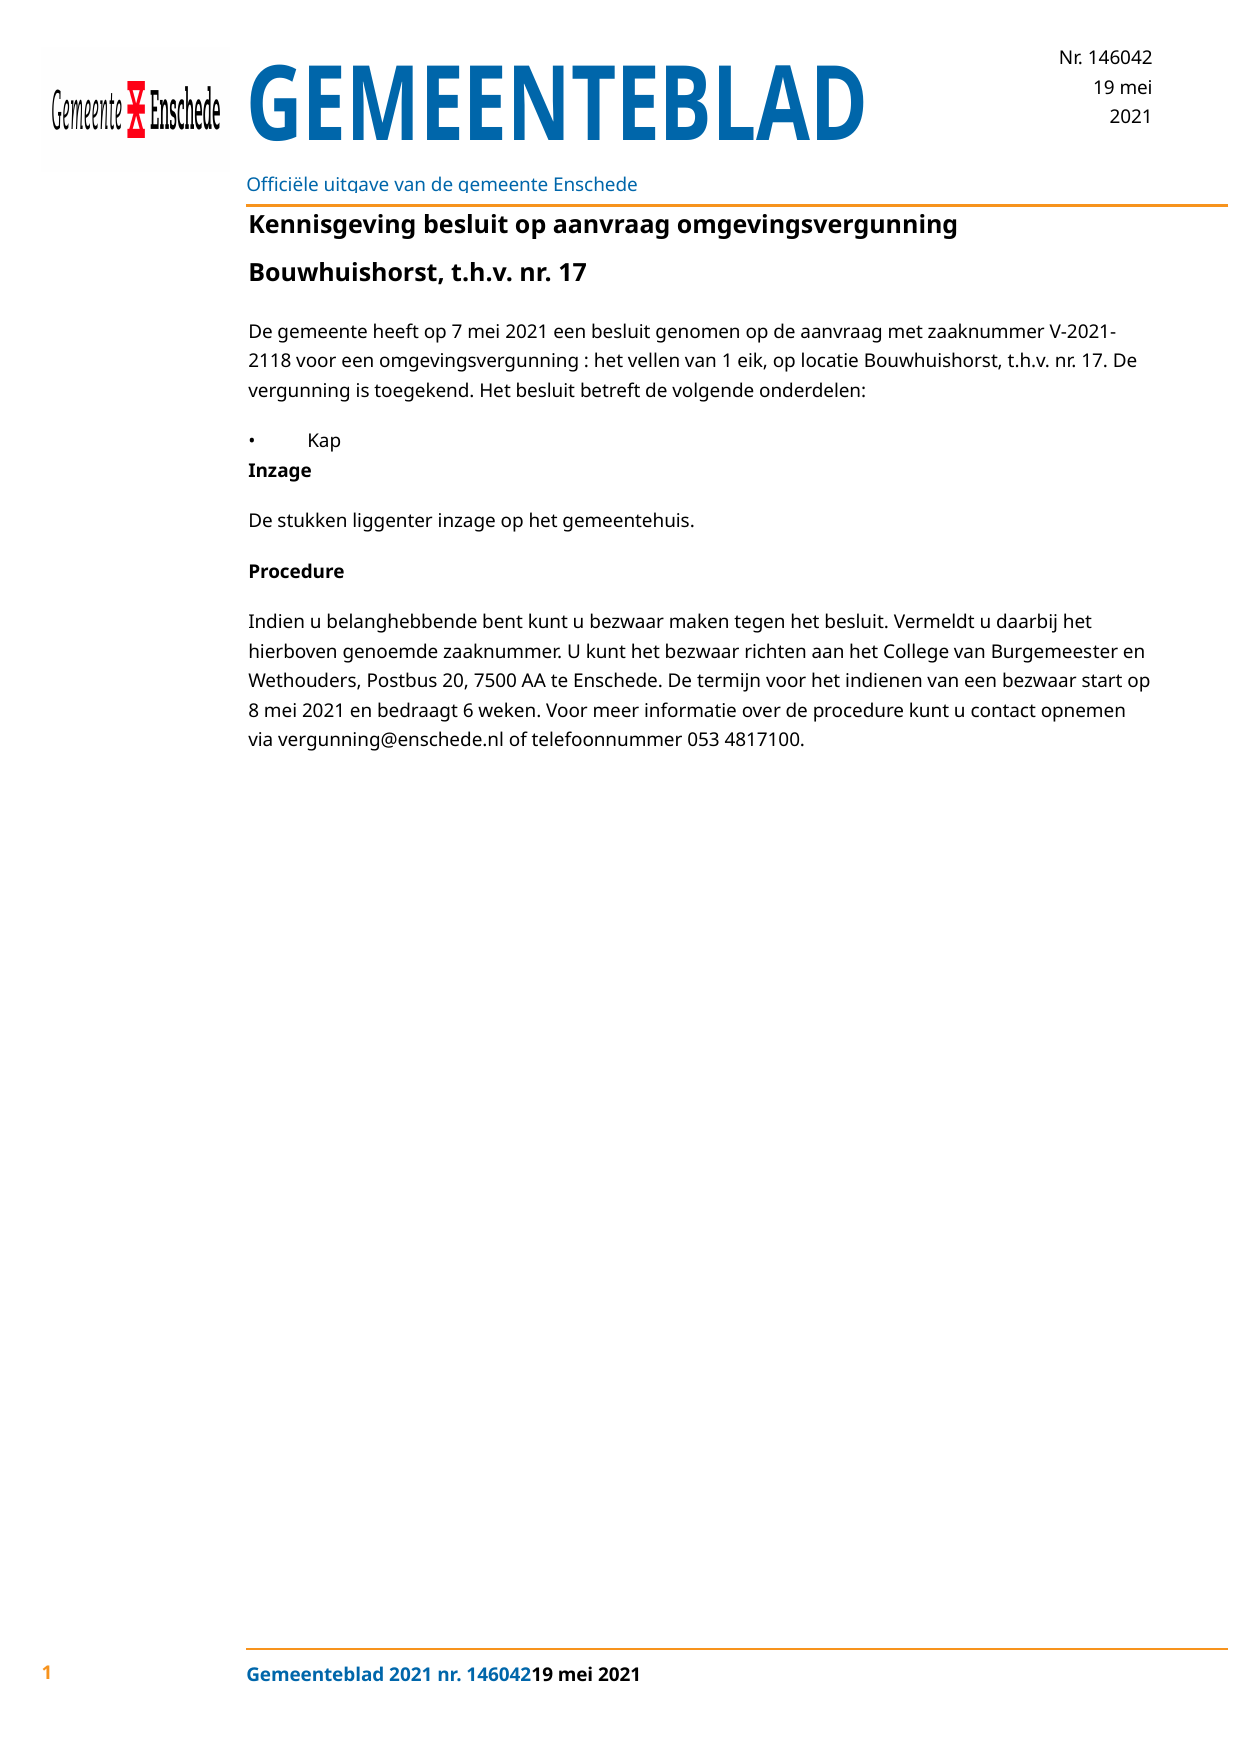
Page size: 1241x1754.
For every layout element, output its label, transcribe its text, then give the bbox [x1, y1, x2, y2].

text Inzage [248, 457, 1152, 483]
picture [41, 47, 231, 172]
text De gemeente heeft op 7 mei 2021 een besluit genomen op de aanvraag met zaaknummer V-2021-2118 voor een omgevingsvergunning : het vellen van 1 eik, op locatie Bouwhuishorst, t.h.v. nr. 17. De vergunning is toegekend. Het besluit betreft de volgende onderdelen: [248, 318, 1152, 403]
text Kennisgeving besluit op aanvraag omgevingsvergunning Bouwhuishorst, t.h.v. nr. 17 [248, 207, 1152, 288]
list Kap [248, 427, 1152, 453]
text Indien u belanghebbende bent kunt u bezwaar maken tegen het besluit. Vermeldt u daarbij het hierboven genoemde zaaknummer. U kunt het bezwaar richten aan het College van Burgemees­ter en Wethouders, Postbus 20, 7500 AA te Enschede. De termijn voor het indienen van een bezwaar start op 8 mei 2021 en bedraagt 6 weken. Voor meer informatie over de procedure kunt u contact opnemen via vergunning@enschede.nl of telefoonnummer 053 4817100. [248, 608, 1152, 752]
text De stukken liggenter inzage op het gemeentehuis. [248, 507, 1152, 533]
text Procedure [248, 558, 1152, 584]
